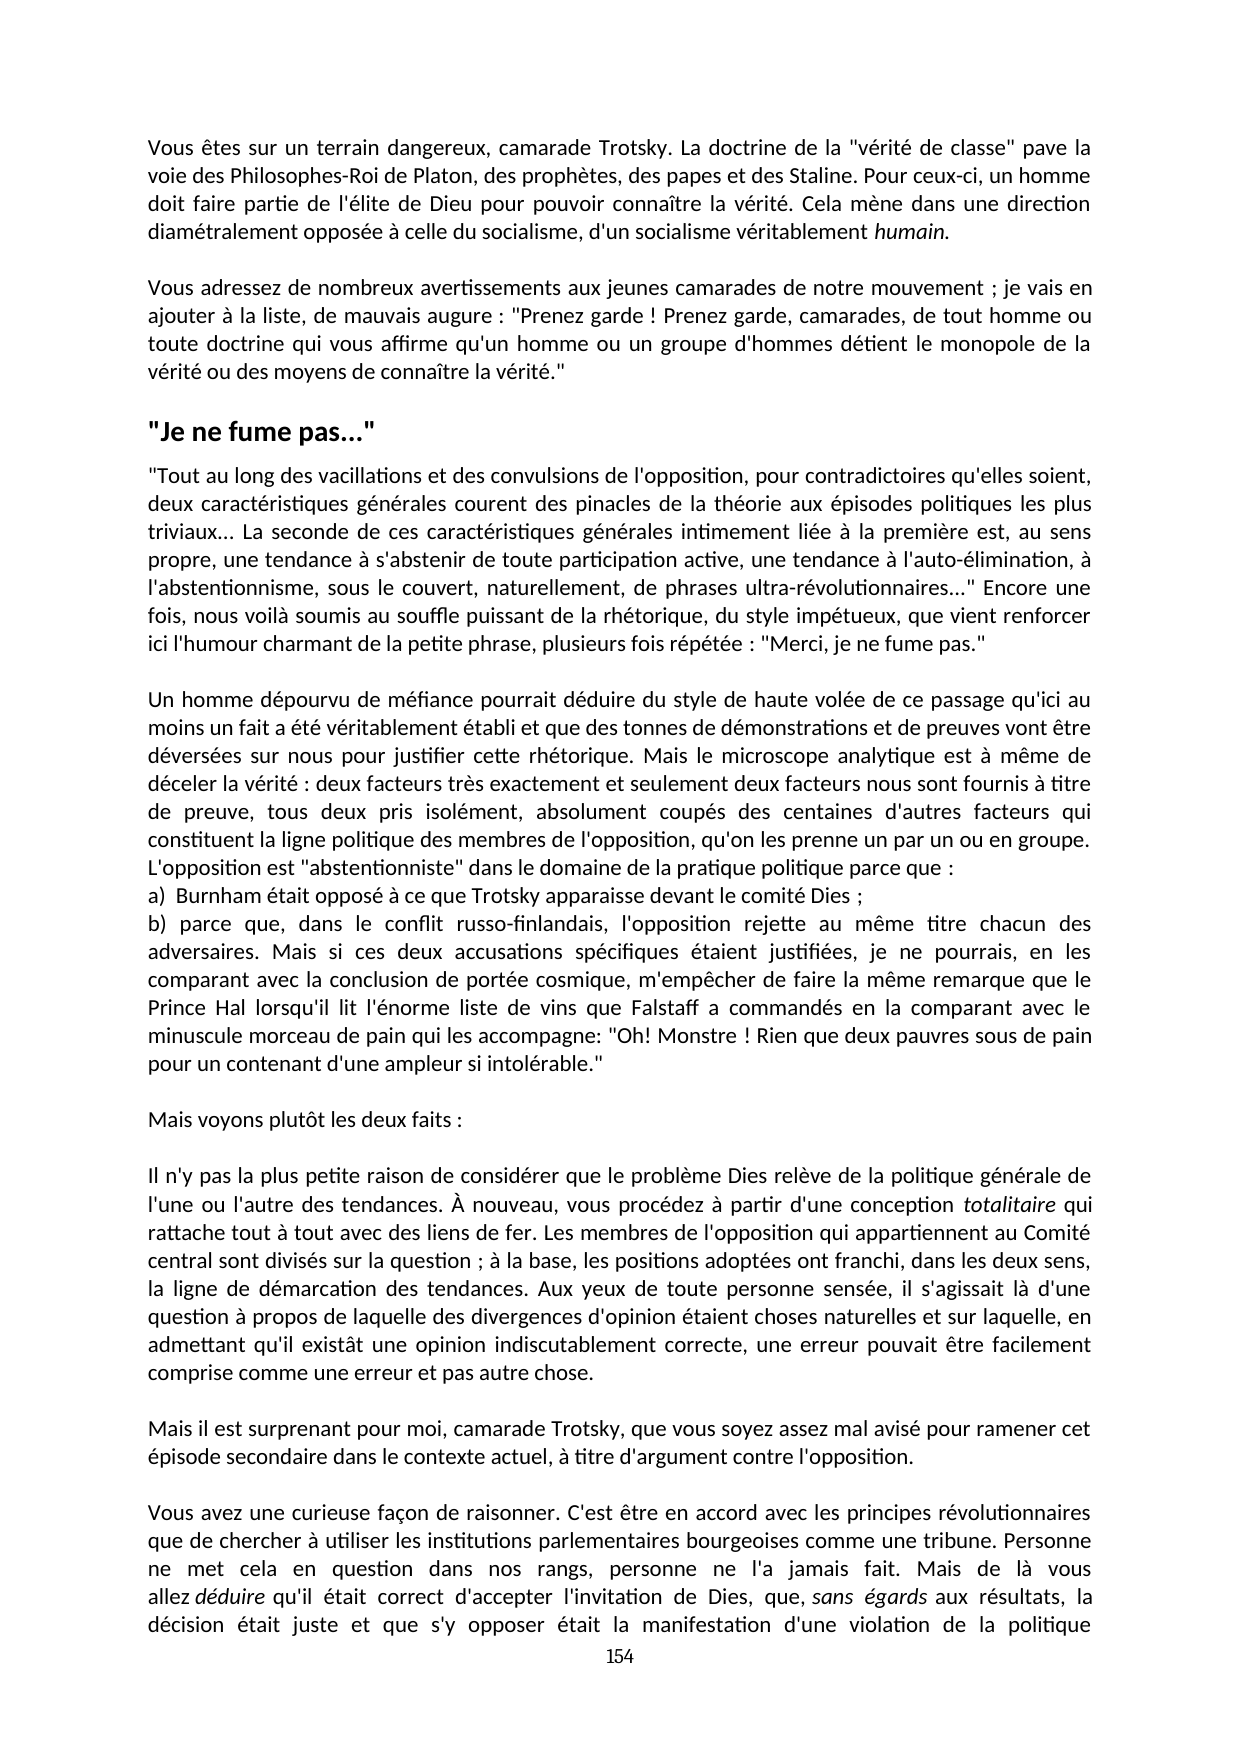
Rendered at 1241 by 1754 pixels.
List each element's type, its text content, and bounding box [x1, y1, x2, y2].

text b) parce que, dans le conflit russo-finlandais, l'opposition rejette au même titre chacun des adversaires. Mais si ces deux accusations spécifiques étaient justifiées, je ne pourrais, en les comparant avec la conclusion de portée cosmique, m'empêcher de faire la même remarque que le Prince Hal lorsqu'il lit l'énorme liste de vins que Falstaff a commandés en la comparant avec le minuscule morceau de pain qui les accompagne: "Oh! Monstre ! Rien que deux pauvres sous de pain pour un contenant d'une ampleur si intolérable." [148, 909, 1093, 1078]
text Mais voyons plutôt les deux faits : [148, 1106, 1093, 1134]
text Vous adressez de nombreux avertissements aux jeunes camarades de notre mouvement ; je vais en ajouter à la liste, de mauvais augure : "Prenez garde ! Prenez garde, camarades, de tout homme ou toute doctrine qui vous affirme qu'un homme ou un groupe d'hommes détient le monopole de la vérité ou des moyens de connaître la vérité." [148, 273, 1093, 385]
text Il n'y pas la plus petite raison de considérer que le problème Dies relève de la politique générale de l'une ou l'autre des tendances. À nouveau, vous procédez à partir d'une conception totalitaire qui rattache tout à tout avec des liens de fer. Les membres de l'opposition qui appartiennent au Comité central sont divisés sur la question ; à la base, les positions adoptées ont franchi, dans les deux sens, la ligne de démarcation des tendances. Aux yeux de toute personne sensée, il s'agissait là d'une question à propos de laquelle des divergences d'opinion étaient choses naturelles et sur laquelle, en admettant qu'il existât une opinion indiscutablement correcte, une erreur pouvait être facilement comprise comme une erreur et pas autre chose. [148, 1162, 1093, 1386]
text a) Burnham était opposé à ce que Trotsky apparaisse devant le comité Dies ; [148, 881, 1093, 909]
text Vous avez une curieuse façon de raisonner. C'est être en accord avec les principes révolutionnaires que de chercher à utiliser les institutions parlementaires bourgeoises comme une tribune. Personne ne met cela en question dans nos rangs, personne ne l'a jamais fait. Mais de là vous allez déduire qu'il était correct d'accepter l'invitation de Dies, que, sans égards aux résultats, la décision était juste et que s'y opposer était la manifestation d'une violation de la politique [148, 1498, 1093, 1638]
text Un homme dépourvu de méfiance pourrait déduire du style de haute volée de ce passage qu'ici au moins un fait a été véritablement établi et que des tonnes de démonstrations et de preuves vont être déversées sur nous pour justifier cette rhétorique. Mais le microscope analytique est à même de déceler la vérité : deux facteurs très exactement et seulement deux facteurs nous sont fournis à titre de preuve, tous deux pris isolément, absolument coupés des centaines d'autres facteurs qui constituent la ligne politique des membres de l'opposition, qu'on les prenne un par un ou en groupe. L'opposition est "abstentionniste" dans le domaine de la pratique politique parce que : [148, 685, 1093, 881]
text Mais il est surprenant pour moi, camarade Trotsky, que vous soyez assez mal avisé pour ramener cet épisode secondaire dans le contexte actuel, à titre d'argument contre l'opposition. [148, 1414, 1093, 1470]
text "Je ne fume pas..." [148, 413, 1093, 449]
text Vous êtes sur un terrain dangereux, camarade Trotsky. La doctrine de la "vérité de classe" pave la voie des Philosophes-Roi de Platon, des prophètes, des papes et des Staline. Pour ceux-ci, un homme doit faire partie de l'élite de Dieu pour pouvoir connaître la vérité. Cela mène dans une direction diamétralement opposée à celle du socialisme, d'un socialisme véritablement humain. [148, 133, 1093, 245]
text "Tout au long des vacillations et des convulsions de l'opposition, pour contradictoires qu'elles soient, deux caractéristiques générales courent des pinacles de la théorie aux épisodes politiques les plus triviaux... La seconde de ces caractéristiques générales intimement liée à la première est, au sens propre, une tendance à s'abstenir de toute participation active, une tendance à l'auto-élimination, à l'abstentionnisme, sous le couvert, naturellement, de phrases ultra-révolutionnaires..." Encore une fois, nous voilà soumis au souffle puissant de la rhétorique, du style impétueux, que vient renforcer ici l'humour charmant de la petite phrase, plusieurs fois répétée : "Merci, je ne fume pas." [148, 461, 1093, 657]
